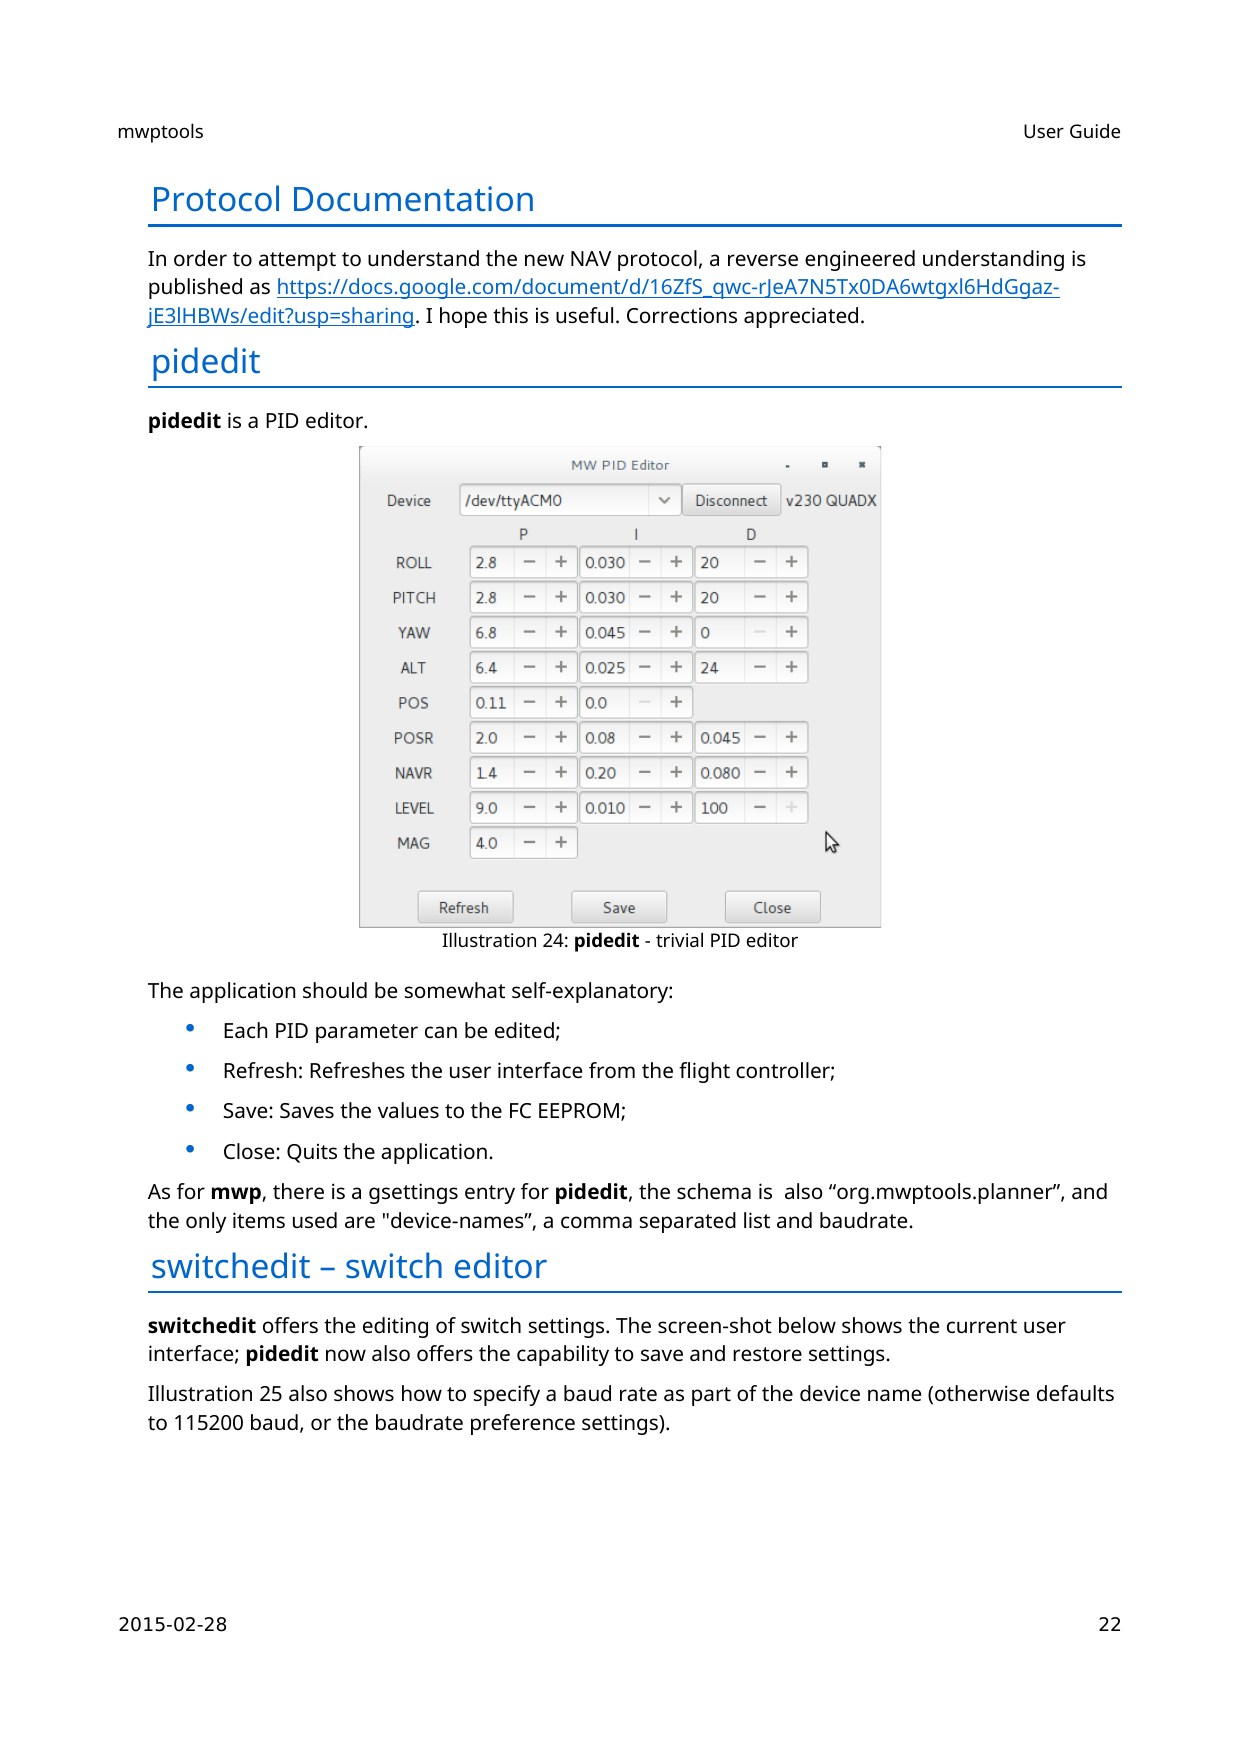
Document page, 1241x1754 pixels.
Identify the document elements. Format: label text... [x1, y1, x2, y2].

subtitle pidedit [148, 335, 1122, 386]
list Refresh: Refreshes the user interface from the flight controller; [185, 1056, 1122, 1085]
text The application should be somewhat self-explanatory: [148, 976, 1122, 1004]
text As for mwp, there is a gsettings entry for pidedit, the schema is also “org.mwptools.planner”, and the only items used are "device-names”, a comma separated list and baudrate. [148, 1177, 1122, 1234]
text switchedit offers the editing of switch settings. The screen-shot below shows the current user interface; pidedit now also offers the capability to save and restore settings. [148, 1311, 1122, 1367]
text Illustration 24: pidedit - trivial PID editor [359, 928, 881, 953]
picture [359, 446, 882, 928]
subtitle switchedit – switch editor [148, 1240, 1122, 1291]
text pidedit is a PID editor. [148, 406, 1122, 434]
list Each PID parameter can be edited; [185, 1016, 1122, 1044]
subtitle Protocol Documentation [148, 173, 1122, 224]
text Illustration 25 also shows how to specify a baud rate as part of the device name (otherwise defaults to 115200 baud, or the baudrate preference settings). [148, 1379, 1122, 1436]
list Close: Quits the application. [185, 1137, 1122, 1166]
list Save: Saves the values to the FC EEPROM; [185, 1097, 1122, 1125]
text In order to attempt to understand the new NAV protocol, a reverse engineered understanding is published as https://docs.google.com/document/d/16ZfS_qwc-rJeA7N5Tx0DA6wtgxl6HdGgaz-jE3lHBWs/edit?usp=sharing. I hope this is useful. Corrections appreciated. [148, 244, 1122, 329]
